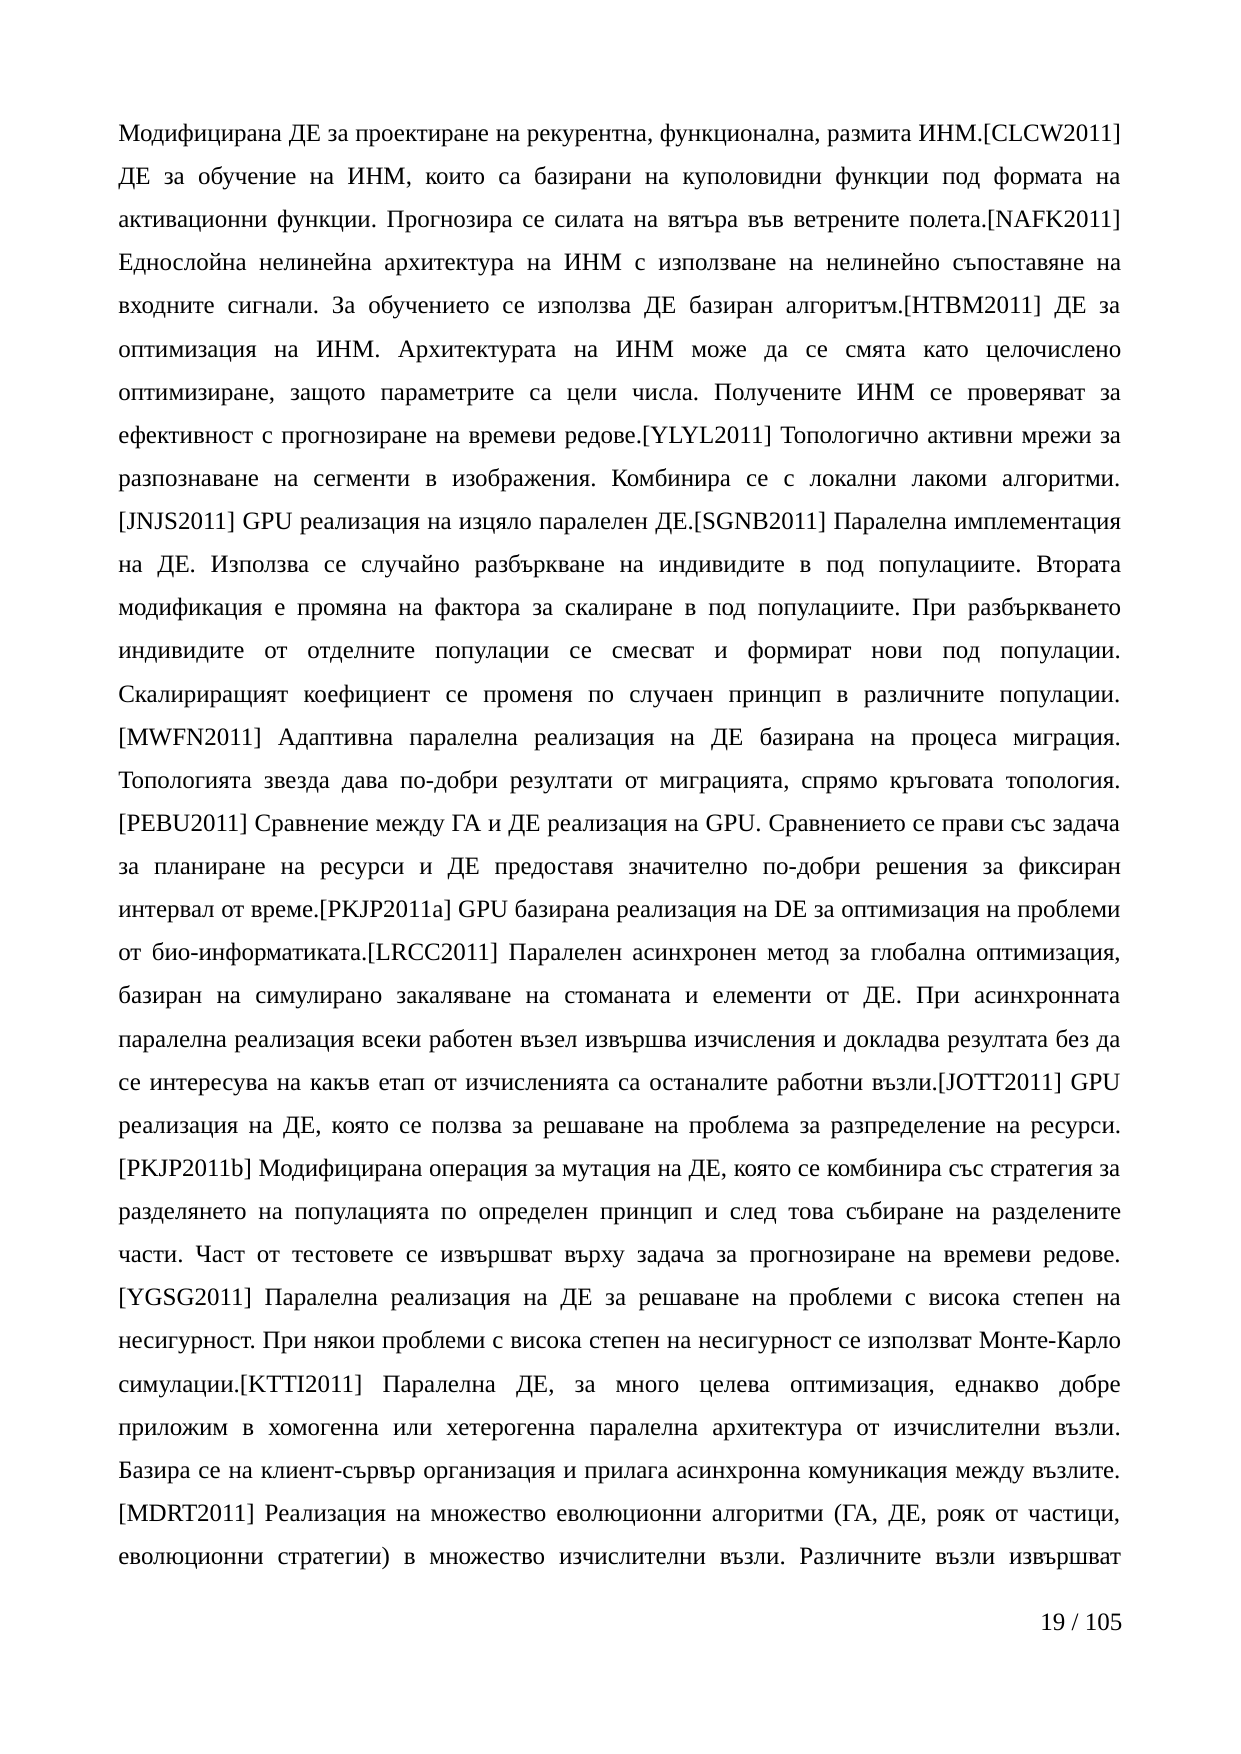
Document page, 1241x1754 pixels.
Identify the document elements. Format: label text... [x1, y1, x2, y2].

text Модифицирана ДЕ за проектиране на рекурентна, функционална, размита ИНМ.[CLCW2011] ДЕ за обучение на ИНМ, които са базирани на куполовидни функции под формата на активационни функции. Прогнозира се силата на вятъра във ветрените полета.[NAFK2011] Еднослойна нелинейна архитектура на ИНМ с използване на нелинейно съпоставяне на входните сигнали. За обучението се използва ДЕ базиран алгоритъм.[HTBM2011] ДЕ за оптимизация на ИНМ. Архитектурата на ИНМ може да се смята като целочислено оптимизиране, защото параметрите са цели числа. Получените ИНМ се проверяват за ефективност с прогнозиране на времеви редове.[YLYL2011] Топологично активни мрежи за разпознаване на сегменти в изображения. Комбинира се с локални лакоми алгоритми.[JNJS2011] GPU реализация на изцяло паралелен ДЕ.[SGNB2011] Паралелна имплементация на ДЕ. Използва се случайно разбъркване на индивидите в под популациите. Втората модификация е промяна на фактора за скалиране в под популациите. При разбъркването индивидите от отделните популации се смесват и формират нови под популации. Скалириращият коефициент се променя по случаен принцип в различните популации.[MWFN2011] Адаптивна паралелна реализация на ДЕ базирана на процеса миграция. Топологията звезда дава по-добри резултати от миграцията, спрямо кръговата топология.[PEBU2011] Сравнение между ГА и ДЕ реализация на GPU. Сравнението се прави със задача за планиране на ресурси и ДЕ предоставя значително по-добри решения за фиксиран интервал от време.[PKJP2011a] GPU базирана реализация на DE за оптимизация на проблеми от био-информатиката.[LRCC2011] Паралелен асинхронен метод за глобална оптимизация, базиран на симулирано закаляване на стоманата и елементи от ДЕ. При асинхронната паралелна реализация всеки работен възел извършва изчисления и докладва резултата без да се интересува на какъв етап от изчисленията са останалите работни възли.[JOTT2011] GPU реализация на ДЕ, която се ползва за решаване на проблема за разпределение на ресурси.[PKJP2011b] Модифицирана операция за мутация на ДЕ, която се комбинира със стратегия за разделянето на популацията по определен принцип и след това събиране на разделените части. Част от тестовете се извършват върху задача за прогнозиране на времеви редове.[YGSG2011] Паралелна реализация на ДЕ за решаване на проблеми с висока степен на несигурност. При някои проблеми с висока степен на несигурност се използват Монте-Карло симулации.[KTTI2011] Паралелна ДЕ, за много целева оптимизация, еднакво добре приложим в хомогенна или хетерогенна паралелна архитектура от изчислителни възли. Базира се на клиент-сървър организация и прилага асинхронна комуникация между възлите.[MDRT2011] Реализация на множество еволюционни алгоритми (ГА, ДЕ, рояк от частици, еволюционни стратегии) в множество изчислителни възли. Различните възли извършват [118, 118, 1122, 1570]
